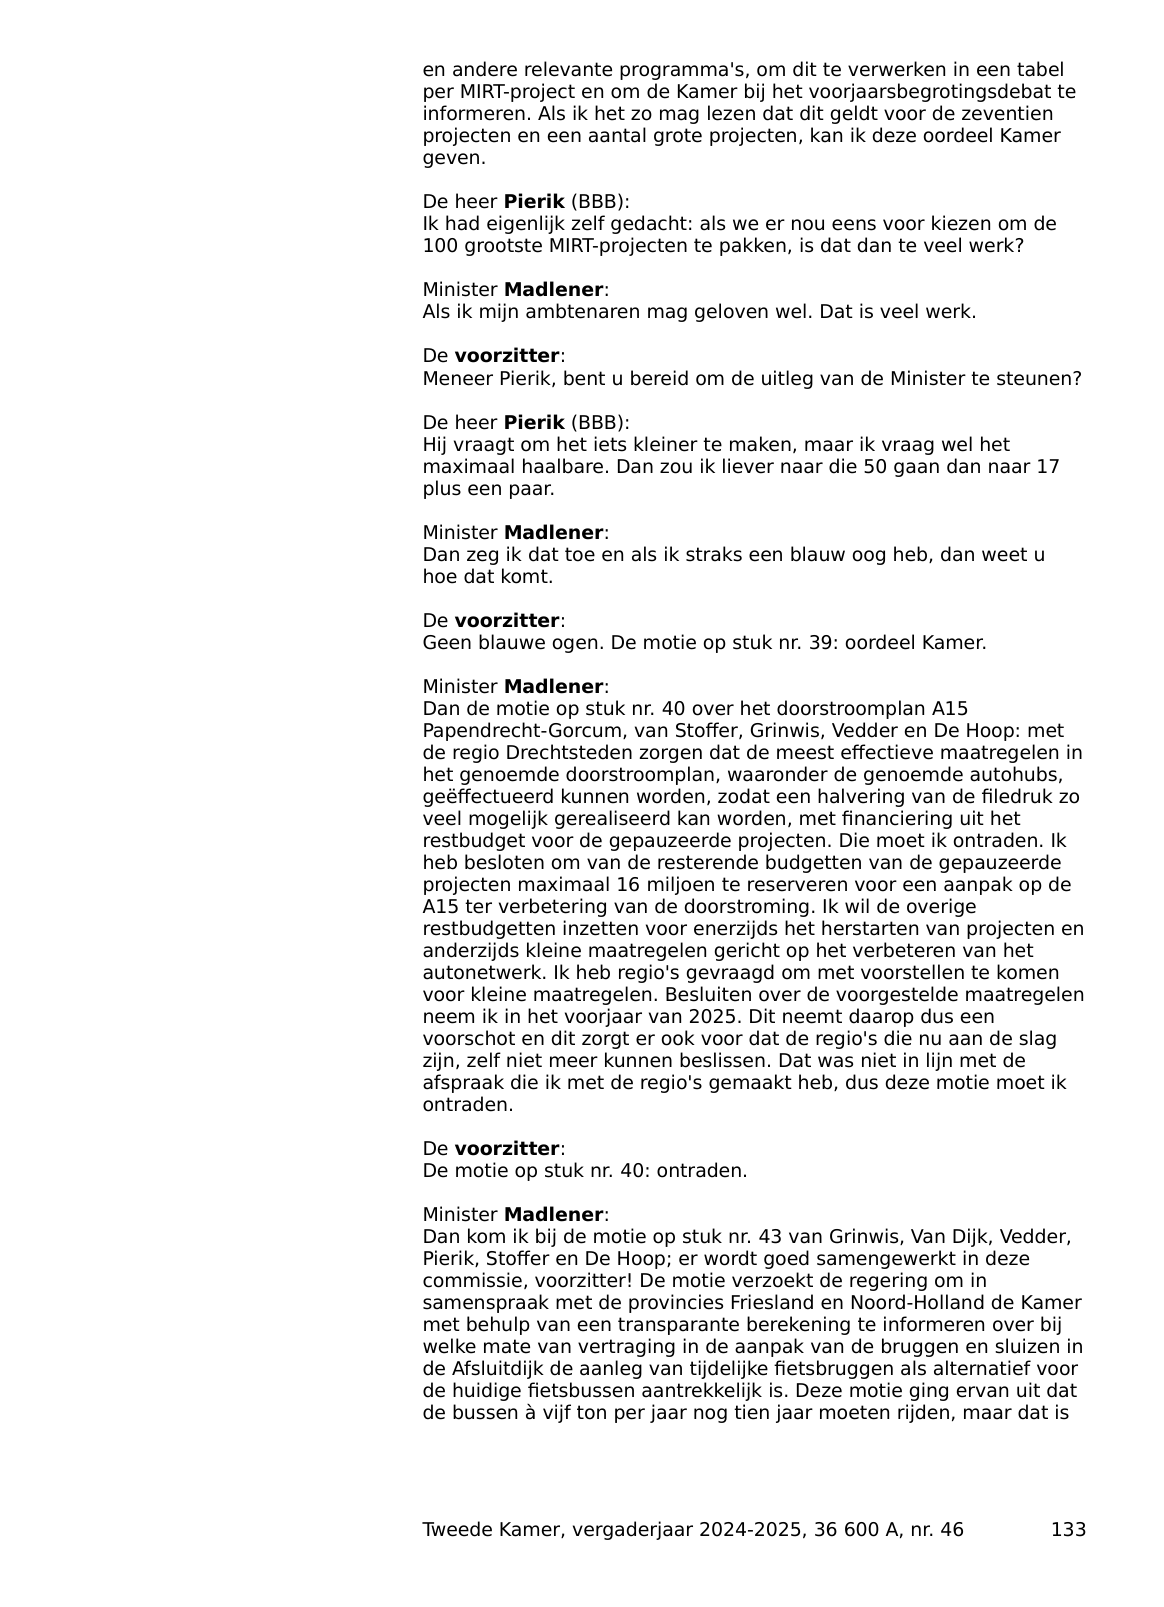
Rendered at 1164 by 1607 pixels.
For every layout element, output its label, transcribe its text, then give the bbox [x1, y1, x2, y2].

text Geen blauwe ogen. De motie op stuk nr. 39: oordeel Kamer. [422, 632, 1087, 654]
text De motie op stuk nr. 40: ontraden. [422, 1160, 1087, 1182]
text De voorzitter: [422, 1138, 1087, 1160]
text Dan de motie op stuk nr. 40 over het doorstroomplan A15 Papendrecht-Gorcum, van Stoffer, Grinwis, Vedder en De Hoop: met de regio Drechtsteden zorgen dat de meest effectieve maatregelen in het genoemde doorstroomplan, waaronder de genoemde autohubs, geëffectueerd kunnen worden, zodat een halvering van de filedruk zo veel mogelijk gerealiseerd kan worden, met financiering uit het restbudget voor de gepauzeerde projecten. Die moet ik ontraden. Ik heb besloten om van de resterende budgetten van de gepauzeerde projecten maximaal 16 miljoen te reserveren voor een aanpak op de A15 ter verbetering van de doorstroming. Ik wil de overige restbudgetten inzetten voor enerzijds het herstarten van projecten en anderzijds kleine maatregelen gericht op het verbeteren van het autonetwerk. Ik heb regio's gevraagd om met voorstellen te komen voor kleine maatregelen. Besluiten over de voorgestelde maatregelen neem ik in het voorjaar van 2025. Dit neemt daarop dus een voorschot en dit zorgt er ook voor dat de regio's die nu aan de slag zijn, zelf niet meer kunnen beslissen. Dat was niet in lijn met de afspraak die ik met de regio's gemaakt heb, dus deze motie moet ik ontraden. [422, 698, 1087, 1116]
text Minister Madlener: [422, 1204, 1087, 1226]
text Minister Madlener: [422, 676, 1087, 698]
text Ik had eigenlijk zelf gedacht: als we er nou eens voor kiezen om de 100 grootste MIRT-projecten te pakken, is dat dan te veel werk? [422, 213, 1087, 257]
text Dan zeg ik dat toe en als ik straks een blauw oog heb, dan weet u hoe dat komt. [422, 544, 1087, 588]
text Minister Madlener: [422, 522, 1087, 544]
text De heer Pierik (BBB): [422, 191, 1087, 213]
text Minister Madlener: [422, 279, 1087, 301]
text Meneer Pierik, bent u bereid om de uitleg van de Minister te steunen? [422, 367, 1087, 389]
text Als ik mijn ambtenaren mag geloven wel. Dat is veel werk. [422, 301, 1087, 323]
text en andere relevante programma's, om dit te verwerken in een tabel per MIRT-project en om de Kamer bij het voorjaarsbegrotingsdebat te informeren. Als ik het zo mag lezen dat dit geldt voor de zeventien projecten en een aantal grote projecten, kan ik deze oordeel Kamer geven. [422, 59, 1087, 169]
text Hij vraagt om het iets kleiner te maken, maar ik vraag wel het maximaal haalbare. Dan zou ik liever naar die 50 gaan dan naar 17 plus een paar. [422, 433, 1087, 499]
text Dan kom ik bij de motie op stuk nr. 43 van Grinwis, Van Dijk, Vedder, Pierik, Stoffer en De Hoop; er wordt goed samengewerkt in deze commissie, voorzitter! De motie verzoekt de regering om in samenspraak met de provincies Friesland en Noord-Holland de Kamer met behulp van een transparante berekening te informeren over bij welke mate van vertraging in de aanpak van de bruggen en sluizen in de Afsluitdijk de aanleg van tijdelijke fietsbruggen als alternatief voor de huidige fietsbussen aantrekkelijk is. Deze motie ging ervan uit dat de bussen à vijf ton per jaar nog tien jaar moeten rijden, maar dat is [422, 1226, 1087, 1424]
text De heer Pierik (BBB): [422, 412, 1087, 433]
text De voorzitter: [422, 345, 1087, 367]
text De voorzitter: [422, 610, 1087, 632]
